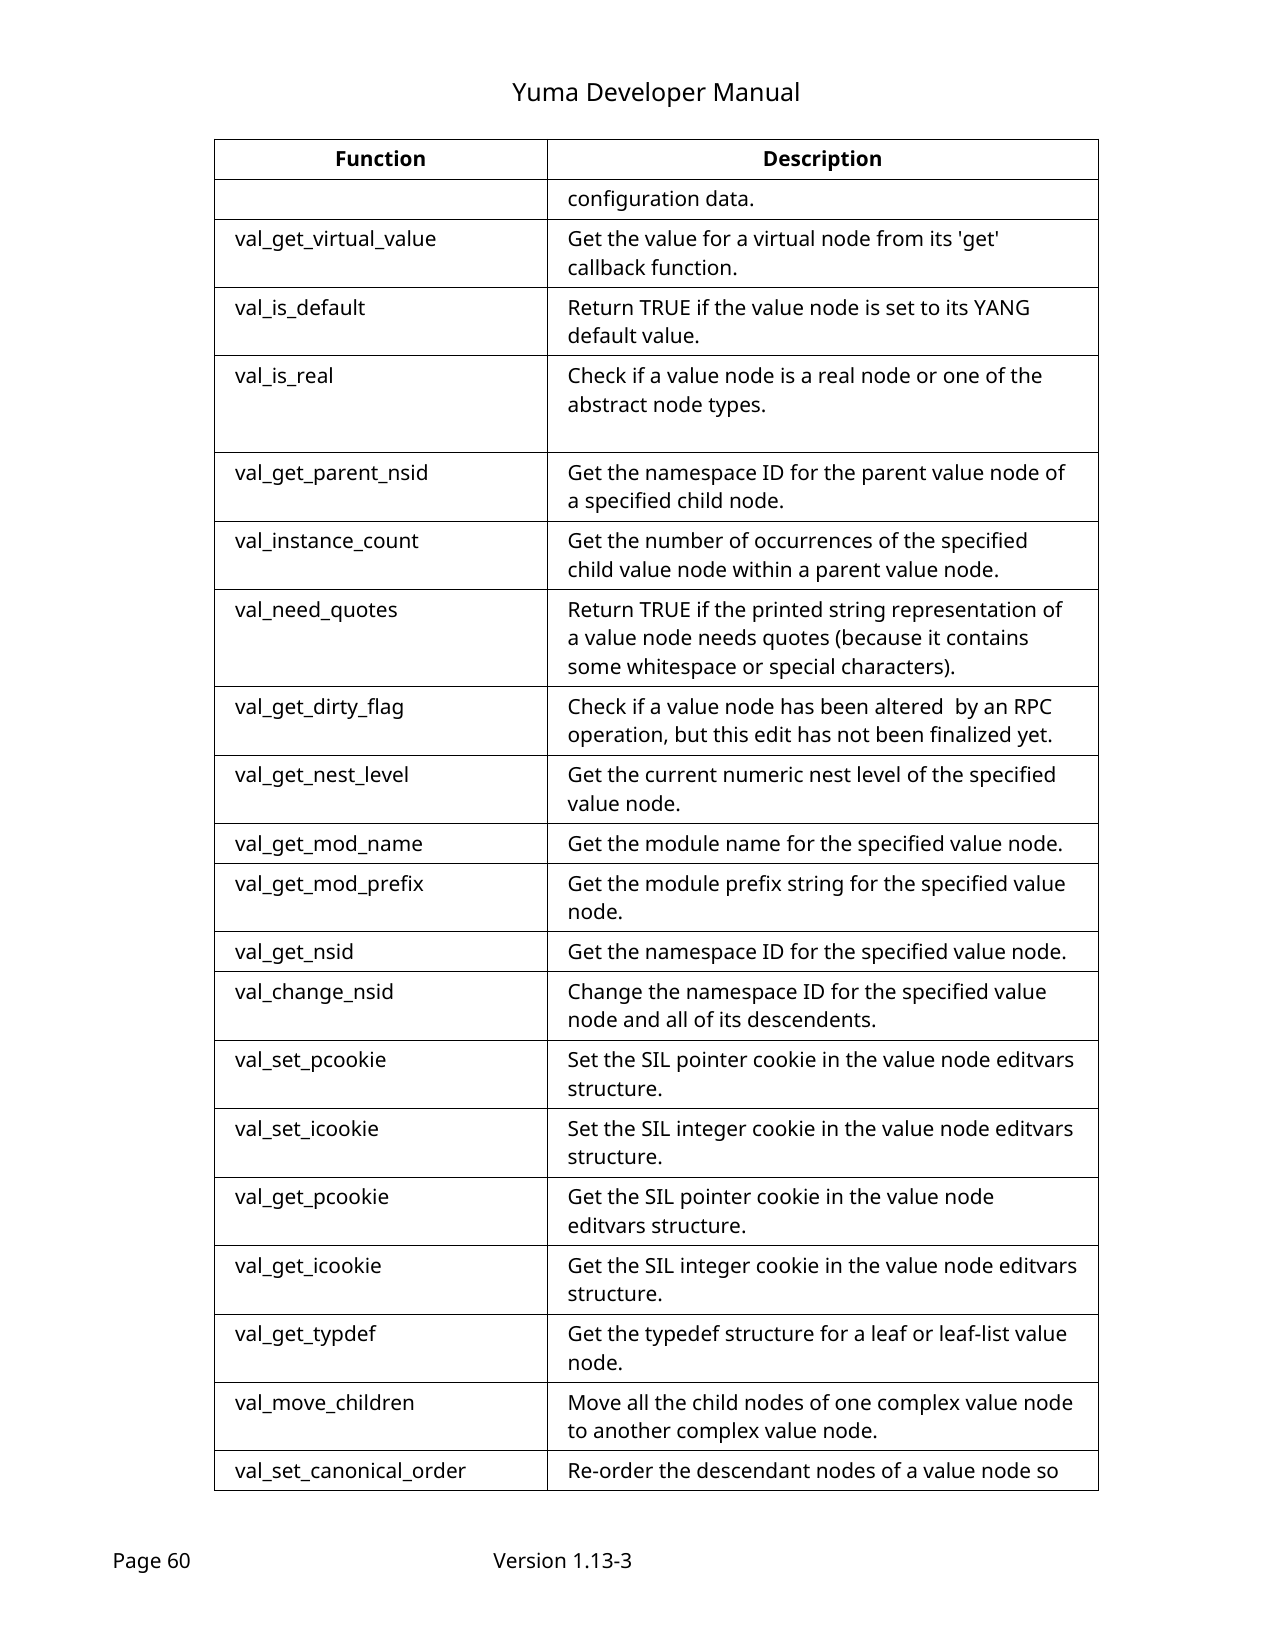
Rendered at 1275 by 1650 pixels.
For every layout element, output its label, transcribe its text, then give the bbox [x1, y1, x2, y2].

table_cell Get the number of occurrences of the specified child value node within a parent value node. [548, 522, 1098, 589]
table_cell val_move_children [215, 1383, 547, 1450]
table_cell val_instance_count [215, 522, 547, 589]
table_cell val_set_pcookie [215, 1041, 547, 1108]
table_cell val_need_quotes [215, 590, 547, 686]
table_cell Re-order the descendant nodes of a value node so [548, 1451, 1098, 1490]
table_cell val_is_real [215, 356, 547, 452]
table_cell Get the current numeric nest level of the specified value node. [548, 756, 1098, 823]
table_cell Get the SIL integer cookie in the value node editvars structure. [548, 1246, 1098, 1313]
table_cell val_get_mod_prefix [215, 864, 547, 931]
table_cell Get the typedef structure for a leaf or leaf-list value node. [548, 1315, 1098, 1382]
table_cell Get the namespace ID for the parent value node of a specified child node. [548, 453, 1098, 521]
table_cell Get the namespace ID for the specified value node. [548, 932, 1098, 971]
table_header Function [215, 140, 547, 178]
table_cell [215, 180, 547, 218]
table_cell val_get_parent_nsid [215, 453, 547, 521]
table_cell val_is_default [215, 288, 547, 355]
table_cell val_get_pcookie [215, 1178, 547, 1245]
table_cell Set the SIL pointer cookie in the value node editvars structure. [548, 1041, 1098, 1108]
table_cell configuration data. [548, 180, 1098, 218]
table_header Description [548, 140, 1098, 178]
table_cell Get the module prefix string for the specified value node. [548, 864, 1098, 931]
table_cell val_get_virtual_value [215, 220, 547, 287]
table_cell val_get_nsid [215, 932, 547, 971]
table_cell val_get_mod_name [215, 824, 547, 863]
table_cell val_get_icookie [215, 1246, 547, 1313]
table_cell Get the module name for the specified value node. [548, 824, 1098, 863]
table_cell val_change_nsid [215, 972, 547, 1040]
table_cell Get the value for a virtual node from its 'get' callback function. [548, 220, 1098, 287]
table_cell val_get_typdef [215, 1315, 547, 1382]
table_cell Return TRUE if the value node is set to its YANG default value. [548, 288, 1098, 355]
table_cell Set the SIL integer cookie in the value node editvars structure. [548, 1109, 1098, 1177]
table_cell val_set_icookie [215, 1109, 547, 1177]
table_cell Return TRUE if the printed string representation of a value node needs quotes (because it contains some whitespace or special characters). [548, 590, 1098, 686]
table_cell Check if a value node has been altered by an RPC operation, but this edit has not been finalized yet. [548, 687, 1098, 754]
table_cell Move all the child nodes of one complex value node to another complex value node. [548, 1383, 1098, 1450]
table_cell Get the SIL pointer cookie in the value node editvars structure. [548, 1178, 1098, 1245]
table_cell Check if a value node is a real node or one of the abstract node types. [548, 356, 1098, 452]
table_cell Change the namespace ID for the specified value node and all of its descendents. [548, 972, 1098, 1040]
table_cell val_get_nest_level [215, 756, 547, 823]
table_cell val_get_dirty_flag [215, 687, 547, 754]
table_cell val_set_canonical_order [215, 1451, 547, 1490]
